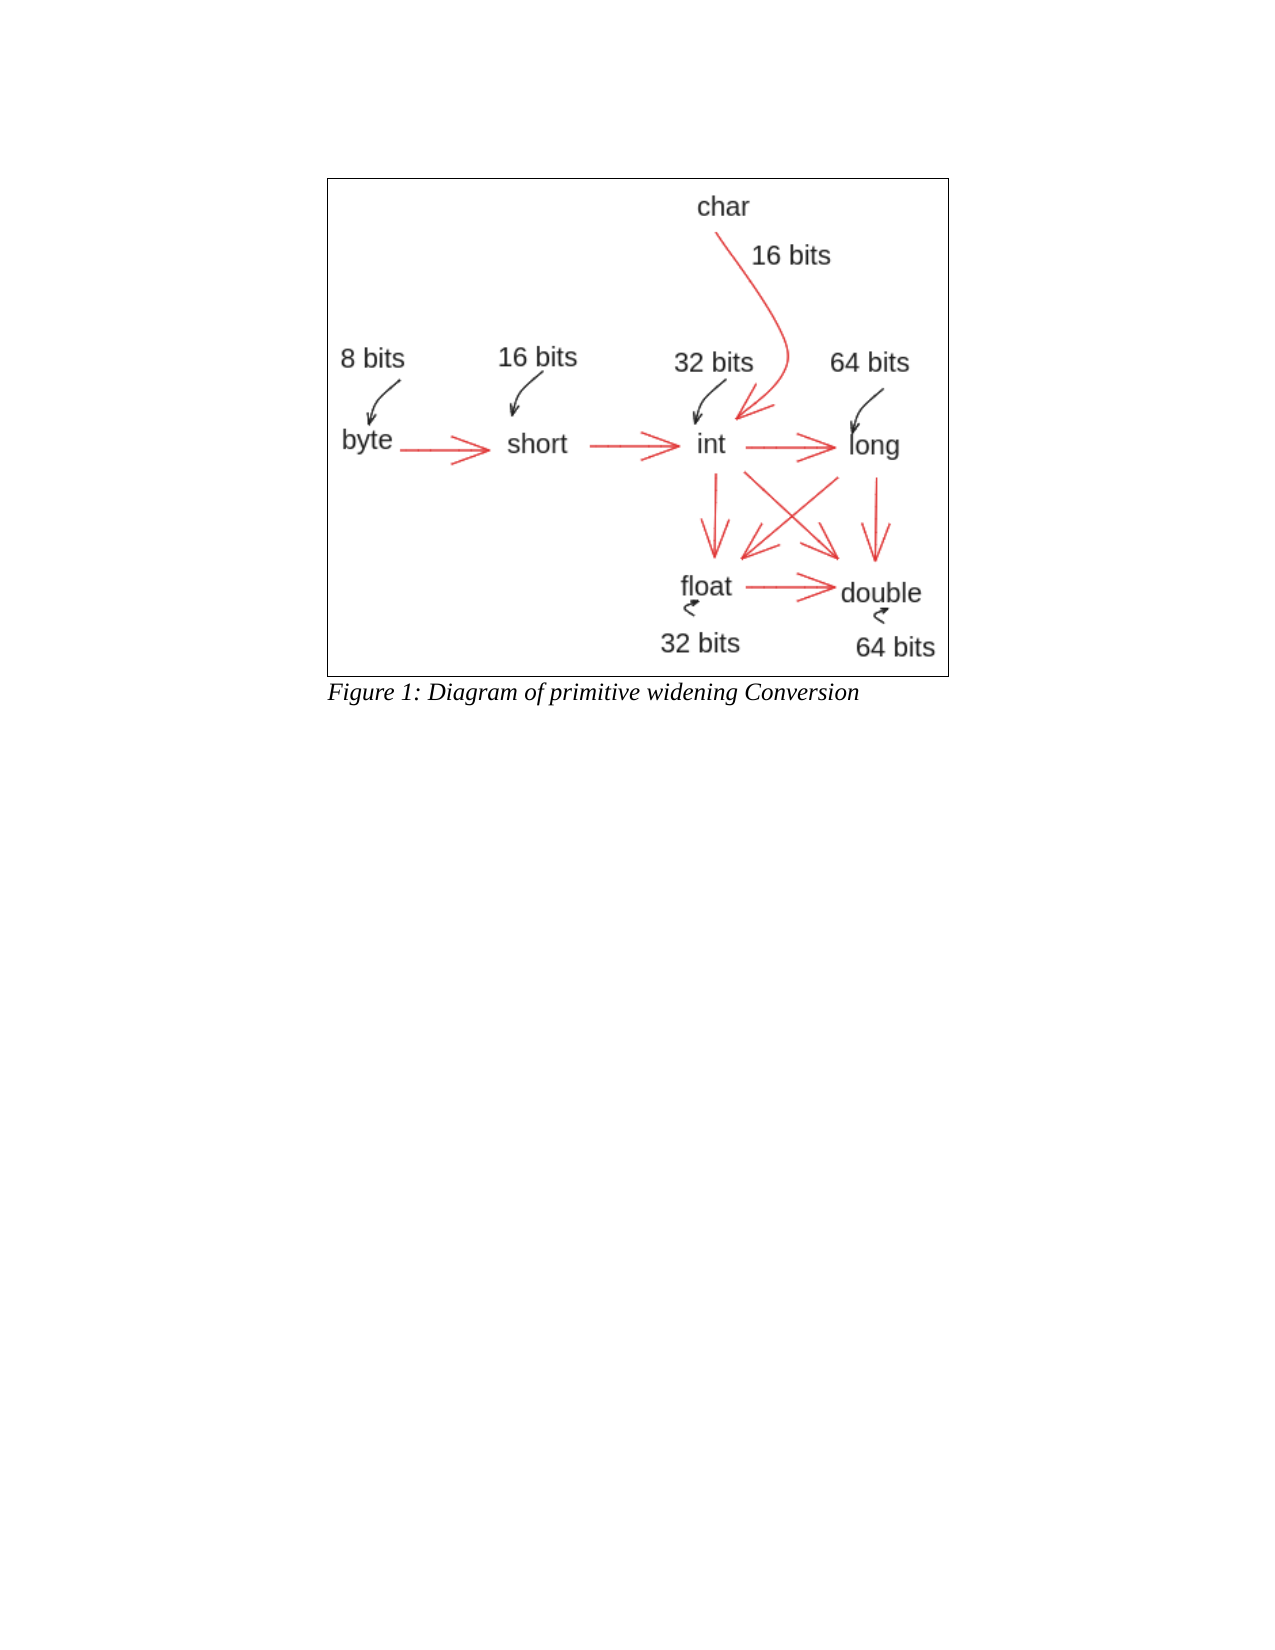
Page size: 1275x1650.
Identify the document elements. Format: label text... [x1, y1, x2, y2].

picture [328, 179, 948, 676]
text Figure 1: Diagram of primitive widening Conversion [327, 677, 948, 705]
